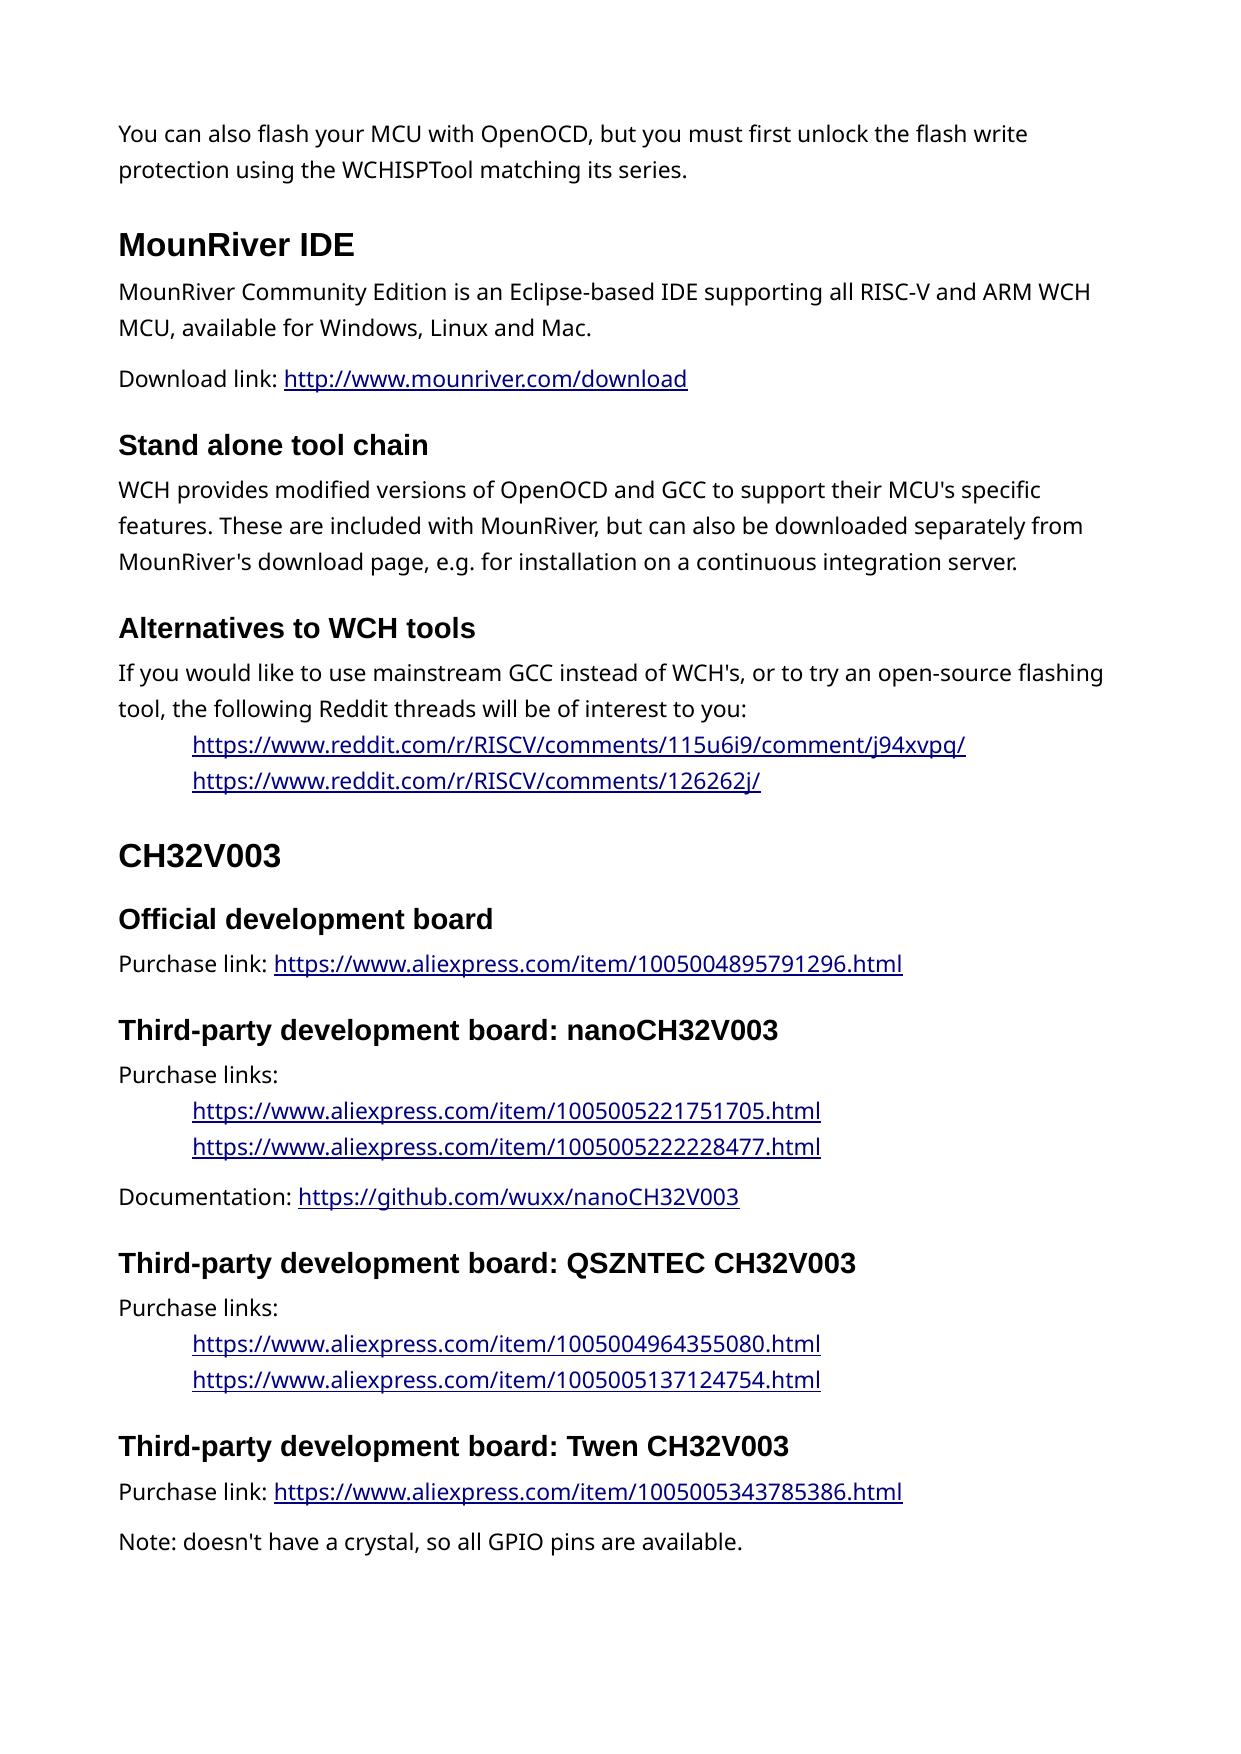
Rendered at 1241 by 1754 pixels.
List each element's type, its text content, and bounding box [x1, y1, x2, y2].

subtitle CH32V003 [118, 836, 1122, 874]
text If you would like to use mainstream GCC instead of WCH's, or to try an open-source flashing tool, the following Reddit threads will be of interest to you: [118, 657, 1122, 724]
text https://www.aliexpress.com/item/1005005221751705.html [192, 1095, 1122, 1126]
text Purchase links: [118, 1292, 1122, 1324]
text Documentation: https://github.com/wuxx/nanoCH32V003 [118, 1181, 1122, 1212]
text Purchase link: https://www.aliexpress.com/item/1005005343785386.html [118, 1475, 1122, 1507]
subtitle MounRiver IDE [118, 225, 1122, 264]
subtitle Stand alone tool chain [118, 428, 1122, 461]
text Purchase links: [118, 1059, 1122, 1090]
text Purchase link: https://www.aliexpress.com/item/1005004895791296.html [118, 948, 1122, 979]
subtitle Third-party development board: nanoCH32V003 [118, 1013, 1122, 1046]
subtitle Third-party development board: QSZNTEC CH32V003 [118, 1246, 1122, 1280]
text Note: doesn't have a crystal, so all GPIO pins are available. [118, 1526, 1122, 1557]
text https://www.aliexpress.com/item/1005004964355080.html [192, 1328, 1122, 1359]
text https://www.reddit.com/r/RISCV/comments/115u6i9/comment/j94xvpq/ [192, 729, 1122, 760]
subtitle Third-party development board: Twen CH32V003 [118, 1429, 1122, 1463]
text https://www.reddit.com/r/RISCV/comments/126262j/ [192, 765, 1122, 796]
subtitle Alternatives to WCH tools [118, 611, 1122, 644]
text WCH provides modified versions of OpenOCD and GCC to support their MCU's specific features. These are included with MounRiver, but can also be downloaded separately from MounRiver's download page, e.g. for installation on a continuous integration server. [118, 474, 1122, 577]
text https://www.aliexpress.com/item/1005005137124754.html [192, 1364, 1122, 1396]
text Download link: http://www.mounriver.com/download [118, 363, 1122, 394]
text MounRiver Community Edition is an Eclipse-based IDE supporting all RISC-V and ARM WCH MCU, available for Windows, Linux and Mac. [118, 276, 1122, 343]
text You can also flash your MCU with OpenOCD, but you must first unlock the flash write protection using the WCHISPTool matching its series. [118, 118, 1122, 185]
text https://www.aliexpress.com/item/1005005222228477.html [192, 1131, 1122, 1162]
subtitle Official development board [118, 902, 1122, 935]
